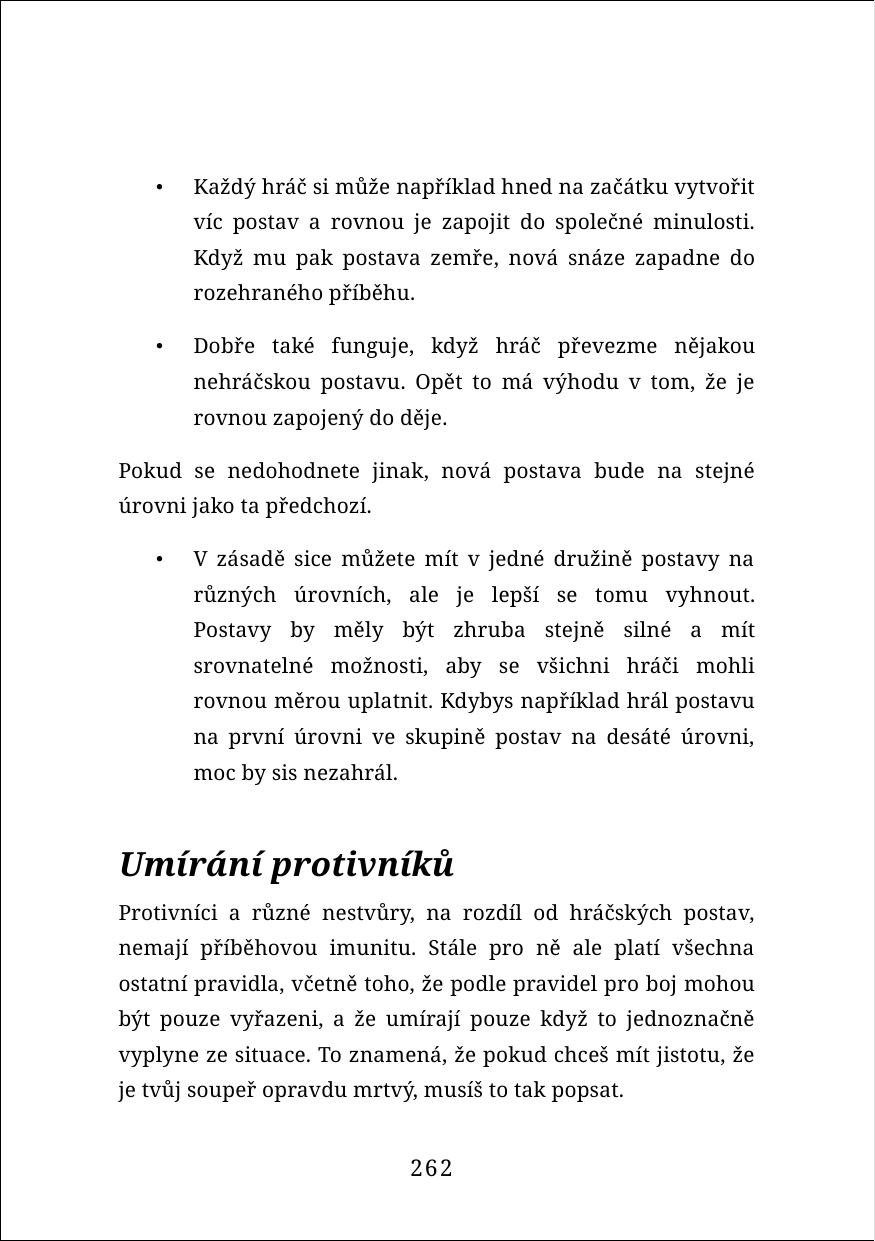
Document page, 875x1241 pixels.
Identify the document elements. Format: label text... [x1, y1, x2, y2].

subtitle Umírání protivníků [118, 841, 756, 886]
list Každý hráč si může například hned na začátku vytvořit víc postav a rovnou je zapojit do společné minulosti. Když mu pak postava zemře, nová snáze zapadne do rozehraného příběhu. [156, 172, 756, 307]
list V zásadě sice můžete mít v jedné družině postavy na různých úrovních, ale je lepší se tomu vyhnout. Postavy by měly být zhruba stejně silné a mít srovnatelné možnosti, aby se všichni hráči mohli rovnou měrou uplatnit. Kdybys například hrál postavu na první úrovni ve skupině postav na desáté úrovni, moc by sis nezahrál. [156, 544, 756, 786]
text Pokud se nedohodnete jinak, nová postava bude na stejné úrovni jako ta předchozí. [118, 456, 756, 520]
list Dobře také funguje, když hráč převezme nějakou nehráčskou postavu. Opět to má výhodu v tom, že je rovnou zapojený do děje. [156, 332, 756, 431]
text Protivníci a různé nestvůry, na rozdíl od hráčských postav, nemají příběhovou imunitu. Stále pro ně ale platí všechna ostatní pravidla, včetně toho, že podle pravidel pro boj mohou být pouze vyřazeni, a že umírají pouze když to jednoznačně vyplyne ze situace. To znamená, že pokud chceš mít jistotu, že je tvůj soupeř opravdu mrtvý, musíš to tak popsat. [118, 898, 756, 1104]
